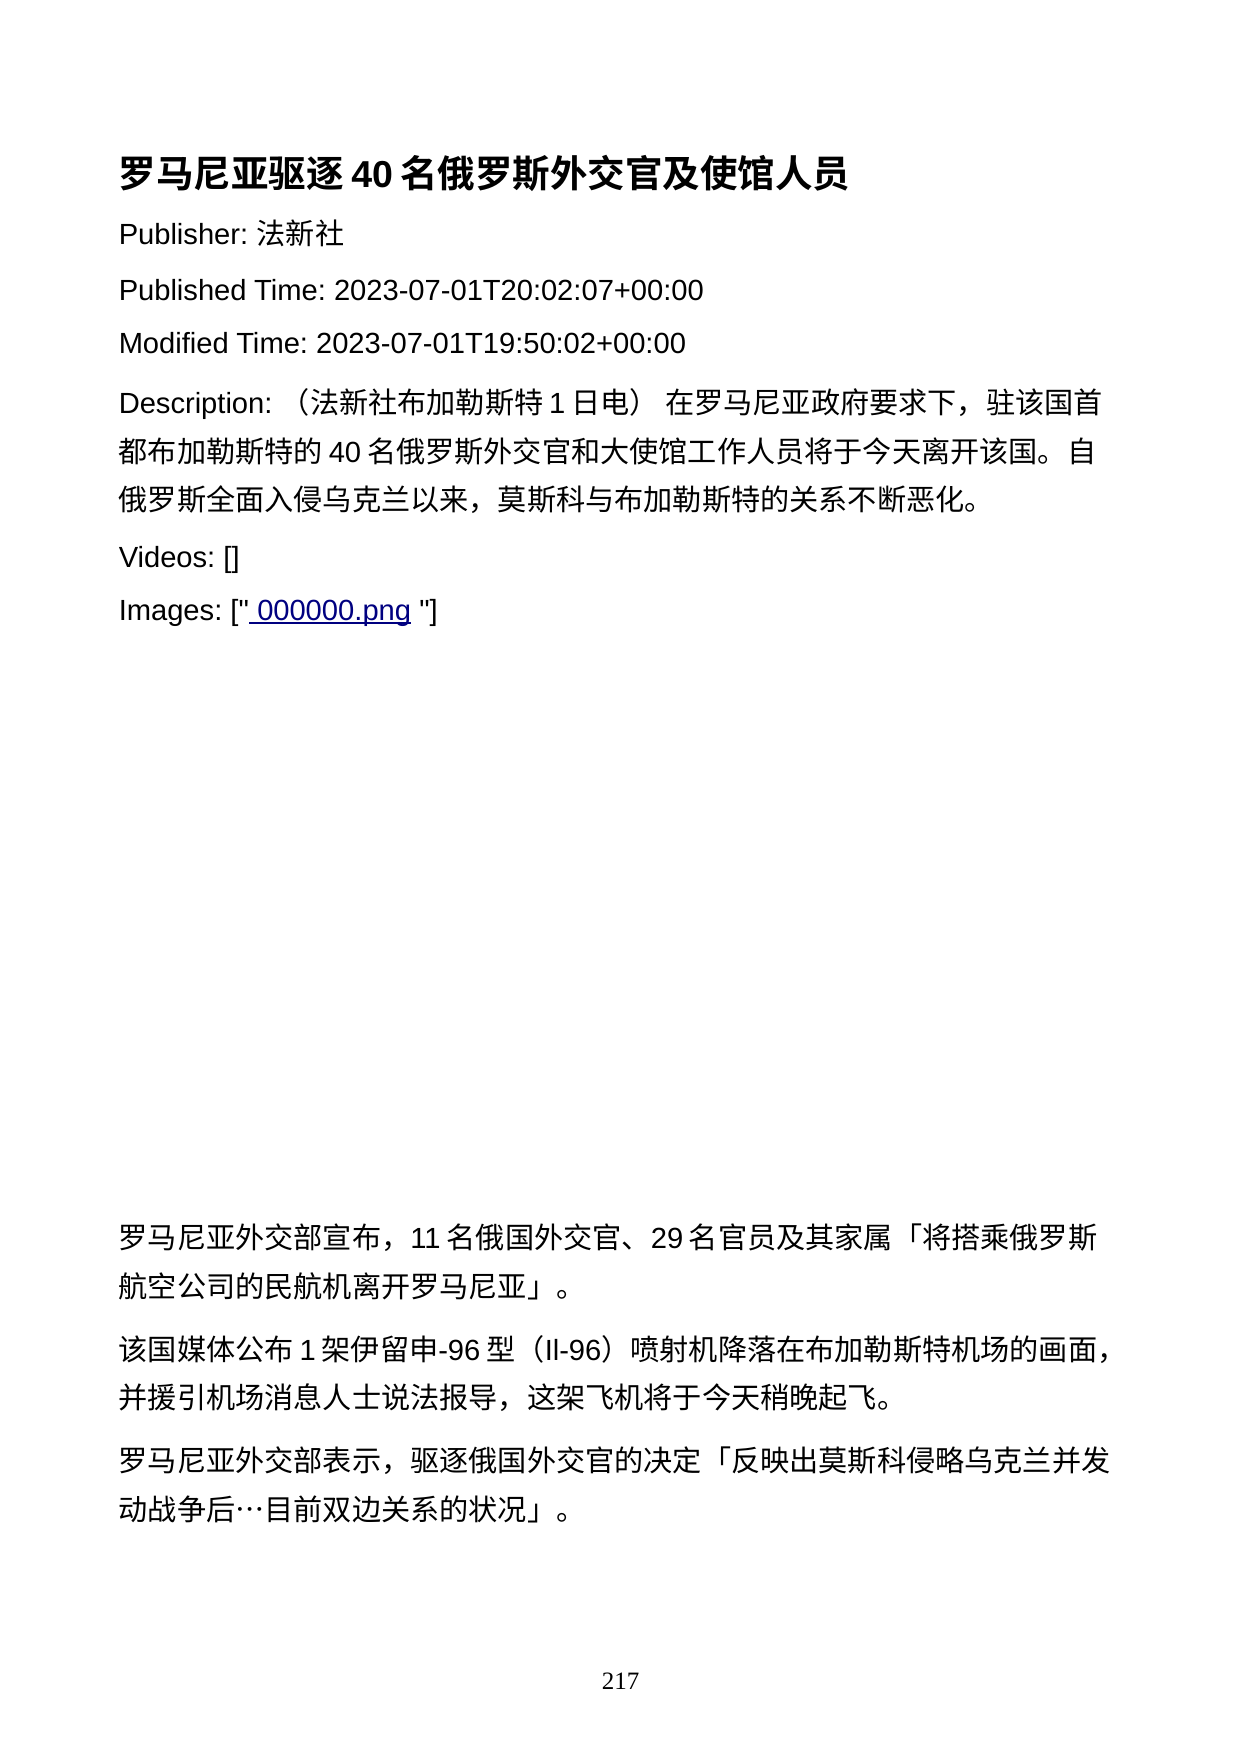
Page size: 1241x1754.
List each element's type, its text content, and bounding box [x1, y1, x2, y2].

text Description: （法新社布加勒斯特1日电） 在罗马尼亚政府要求下，驻该国首都布加勒斯特的40名俄罗斯外交官和大使馆工作人员将于今天离开该国。自俄罗斯全面入侵乌克兰以来，莫斯科与布加勒斯特的关系不断恶化。 [118, 380, 1122, 519]
text Modified Time: 2023-07-01T19:50:02+00:00 [118, 327, 1122, 360]
text 罗马尼亚外交部宣布，11名俄国外交官、29名官员及其家属「将搭乘俄罗斯航空公司的民航机离开罗马尼亚」。 [118, 1214, 1122, 1305]
text 罗马尼亚外交部表示，驱逐俄国外交官的决定「反映出莫斯科侵略乌克兰并发动战争后…目前双边关系的状况」。 [118, 1438, 1122, 1529]
text Publisher: 法新社 [118, 210, 1122, 253]
subtitle 罗马尼亚驱逐40名俄罗斯外交官及使馆人员 [118, 143, 1122, 198]
text 该国媒体公布1架伊留申-96型（Il-96）喷射机降落在布加勒斯特机场的画面，并援引机场消息人士说法报导，这架飞机将于今天稍晚起飞。 [118, 1326, 1122, 1417]
text Published Time: 2023-07-01T20:02:07+00:00 [118, 273, 1122, 307]
text Videos: [] [118, 540, 1122, 573]
text Images: [" 000000.png "] [118, 593, 1122, 627]
